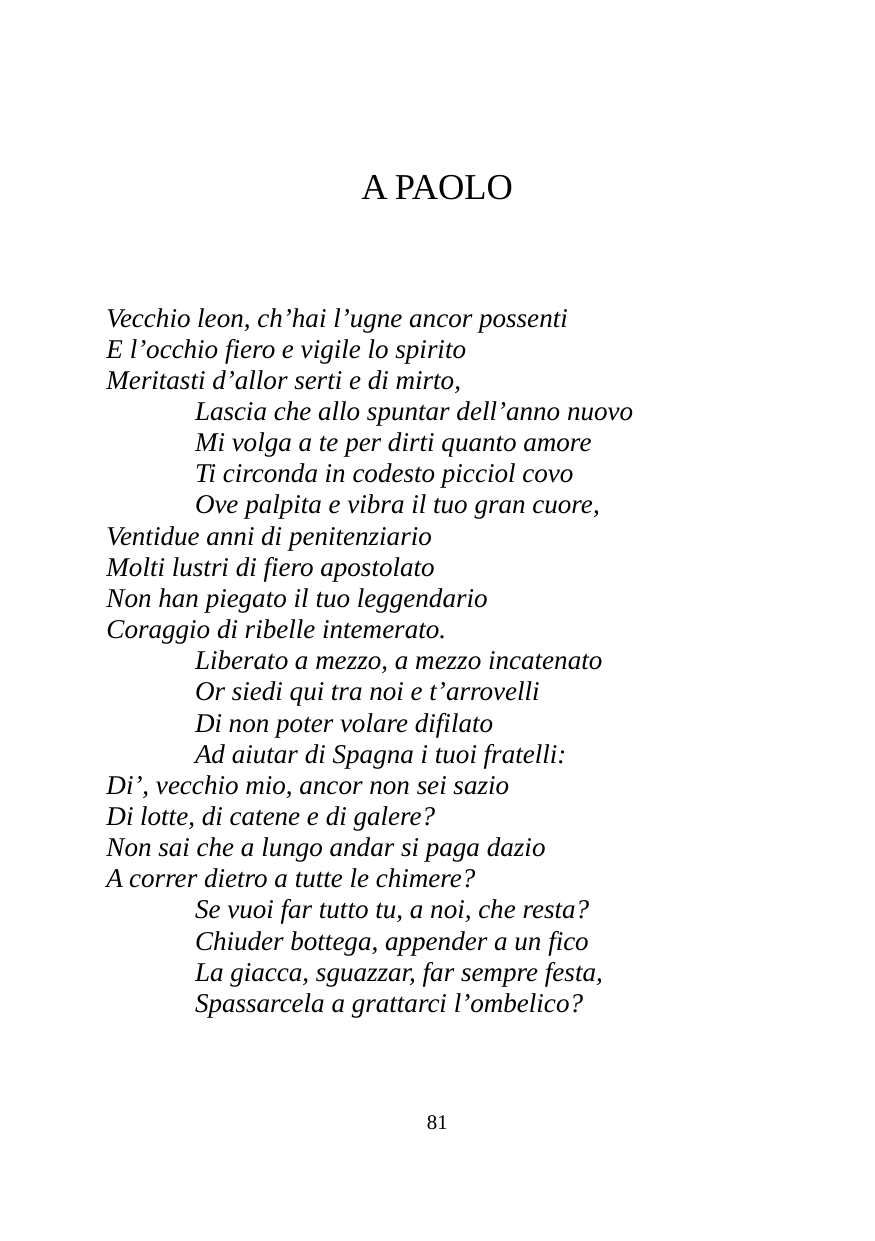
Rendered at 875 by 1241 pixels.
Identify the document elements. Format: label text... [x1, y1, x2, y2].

text Ventidue anni di penitenziario Molti lustri di fiero apostolato Non han piegato il tuo leggendario Coraggio di ribelle intemerato. [106, 520, 768, 644]
subtitle A PAOLO [106, 165, 768, 207]
text Lascia che allo spuntar dell’anno nuovo Mi volga a te per dirti quanto amore Ti circonda in codesto picciol covo Ove palpita e vibra il tuo gran cuore, [195, 395, 768, 520]
text Di’, vecchio mio, ancor non sei sazio Di lotte, di catene e di galere? Non sai che a lungo andar si paga dazio A correr dietro a tutte le chimere? [106, 769, 768, 893]
text Se vuoi far tutto tu, a noi, che resta? Chiuder bottega, appender a un fico La giacca, sguazzar, far sempre festa, Spassarcela a grattarci l’ombelico? [195, 893, 768, 1018]
text Liberato a mezzo, a mezzo incatenato Or siedi qui tra noi e t’arrovelli Di non poter volare difilato Ad aiutar di Spagna i tuoi fratelli: [195, 644, 768, 769]
text Vecchio leon, ch’hai l’ugne ancor possenti E l’occhio fiero e vigile lo spirito Meritasti d’allor serti e di mirto, [106, 302, 768, 395]
